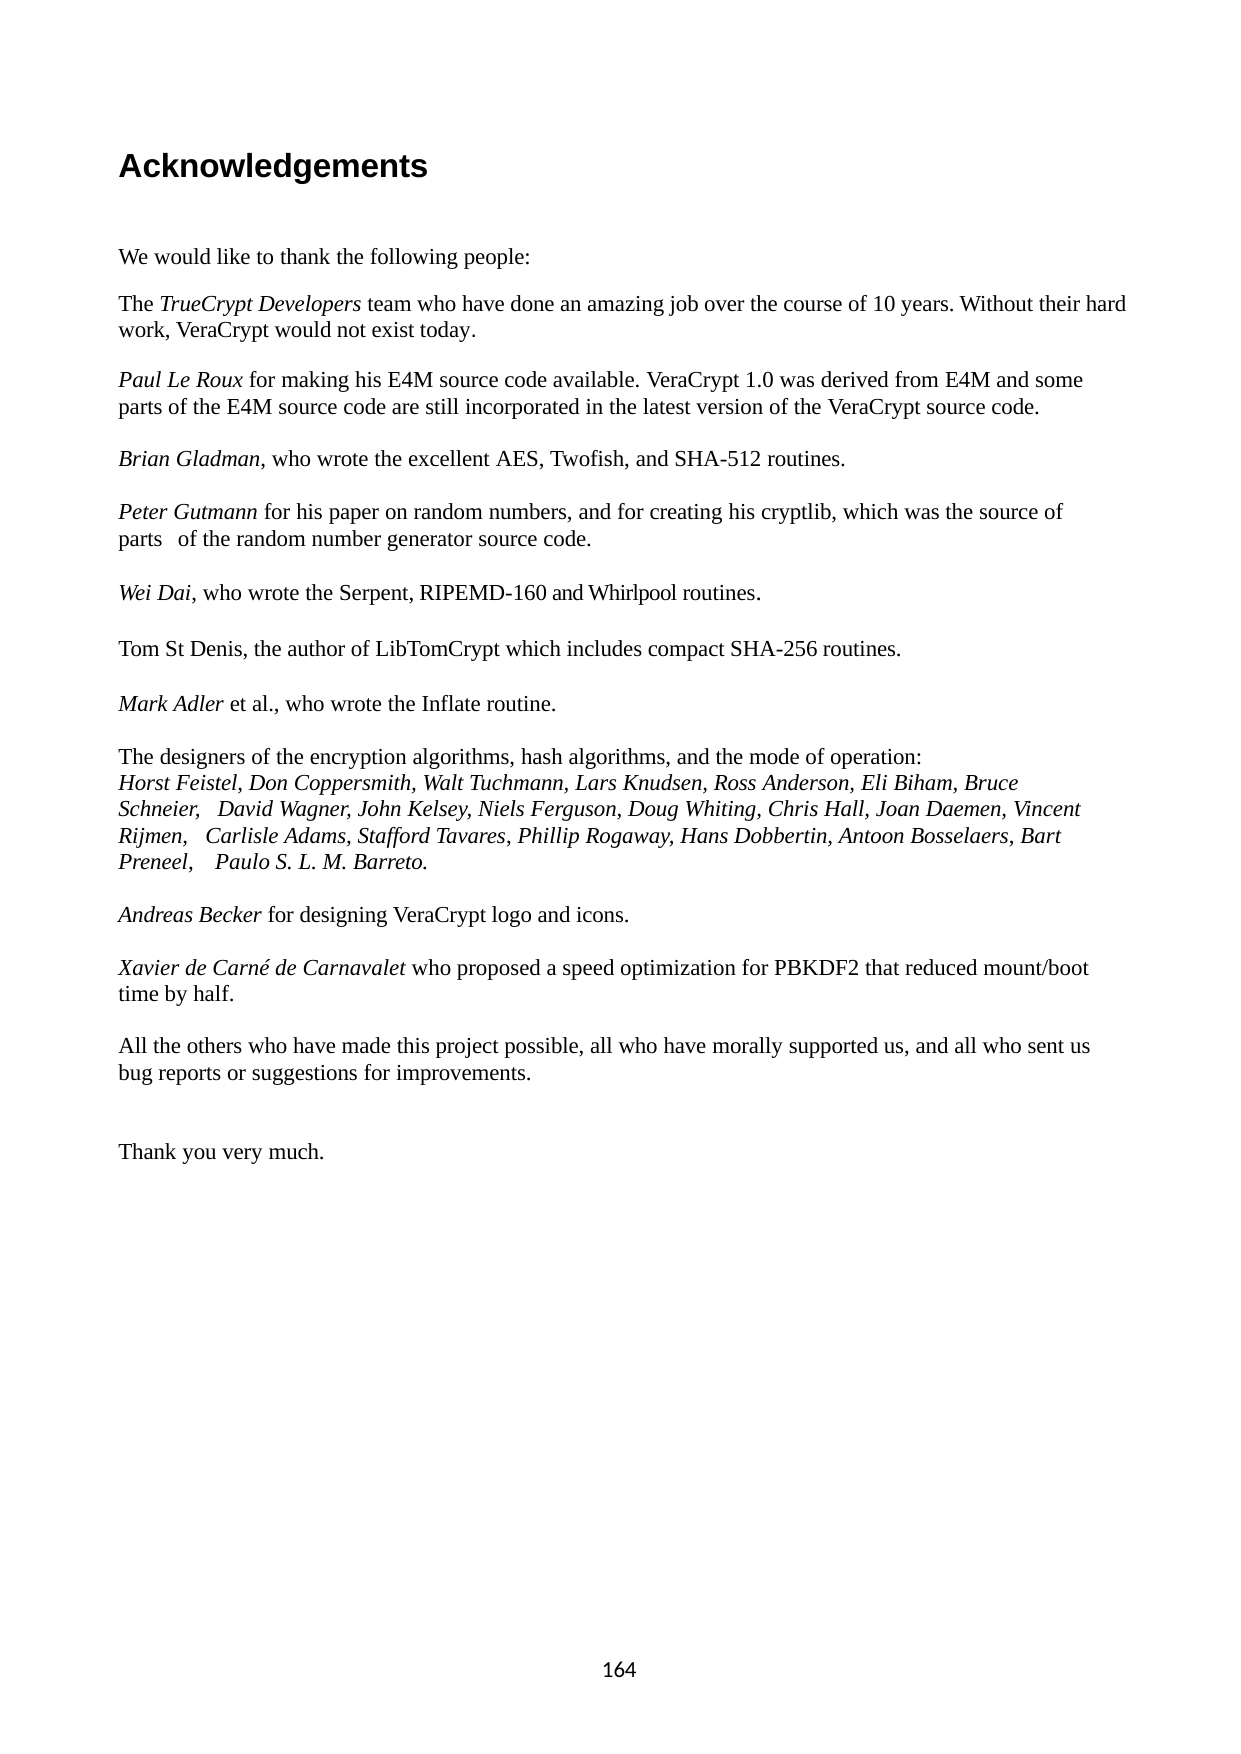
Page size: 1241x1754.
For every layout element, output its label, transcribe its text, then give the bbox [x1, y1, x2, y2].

text Xavier de Carné de Carnavalet who proposed a speed optimization for PBKDF2 that reduced mount/boot time by half. [118, 953, 1105, 1006]
text Tom St Denis, the author of LibTomCrypt which includes compact SHA-256 routines. [118, 635, 1132, 661]
subtitle Acknowledgements [118, 146, 1132, 184]
text We would like to thank the following people: [118, 243, 1132, 269]
text The TrueCrypt Developers team who have done an amazing job over the course of 10 years. Without their hard work, VeraCrypt would not exist today. [118, 290, 1132, 342]
text Brian Gladman, who wrote the excellent AES, Twofish, and SHA-512 routines. [118, 446, 1113, 472]
text Paul Le Roux for making his E4M source code available. VeraCrypt 1.0 was derived from E4M and some parts of the E4M source code are still incorporated in the latest version of the VeraCrypt source code. [118, 366, 1105, 419]
text Thank you very much. [118, 1138, 1132, 1164]
text Wei Dai, who wrote the Serpent, RIPEMD-160 and Whirlpool routines. [118, 577, 1132, 606]
text Mark Adler et al., who wrote the Inflate routine. [118, 690, 1132, 716]
text The designers of the encryption algorithms, hash algorithms, and the mode of operation: [118, 743, 1132, 769]
text All the others who have made this project possible, all who have morally supported us, and all who sent us bug reports or suggestions for improvements. [118, 1032, 1105, 1085]
text Peter Gutmann for his paper on random numbers, and for creating his cryptlib, which was the source of parts of the random number generator source code. [118, 498, 1109, 551]
text Horst Feistel, Don Coppersmith, Walt Tuchmann, Lars Knudsen, Ross Anderson, Eli Biham, Bruce Schneier, David Wagner, John Kelsey, Niels Ferguson, Doug Whiting, Chris Hall, Joan Daemen, Vincent Rijmen, Carlisle Adams, Stafford Tavares, Phillip Rogaway, Hans Dobbertin, Antoon Bosselaers, Bart Preneel, Paulo S. L. M. Barreto. [118, 769, 1105, 874]
text Andreas Becker for designing VeraCrypt logo and icons. [118, 901, 1105, 927]
